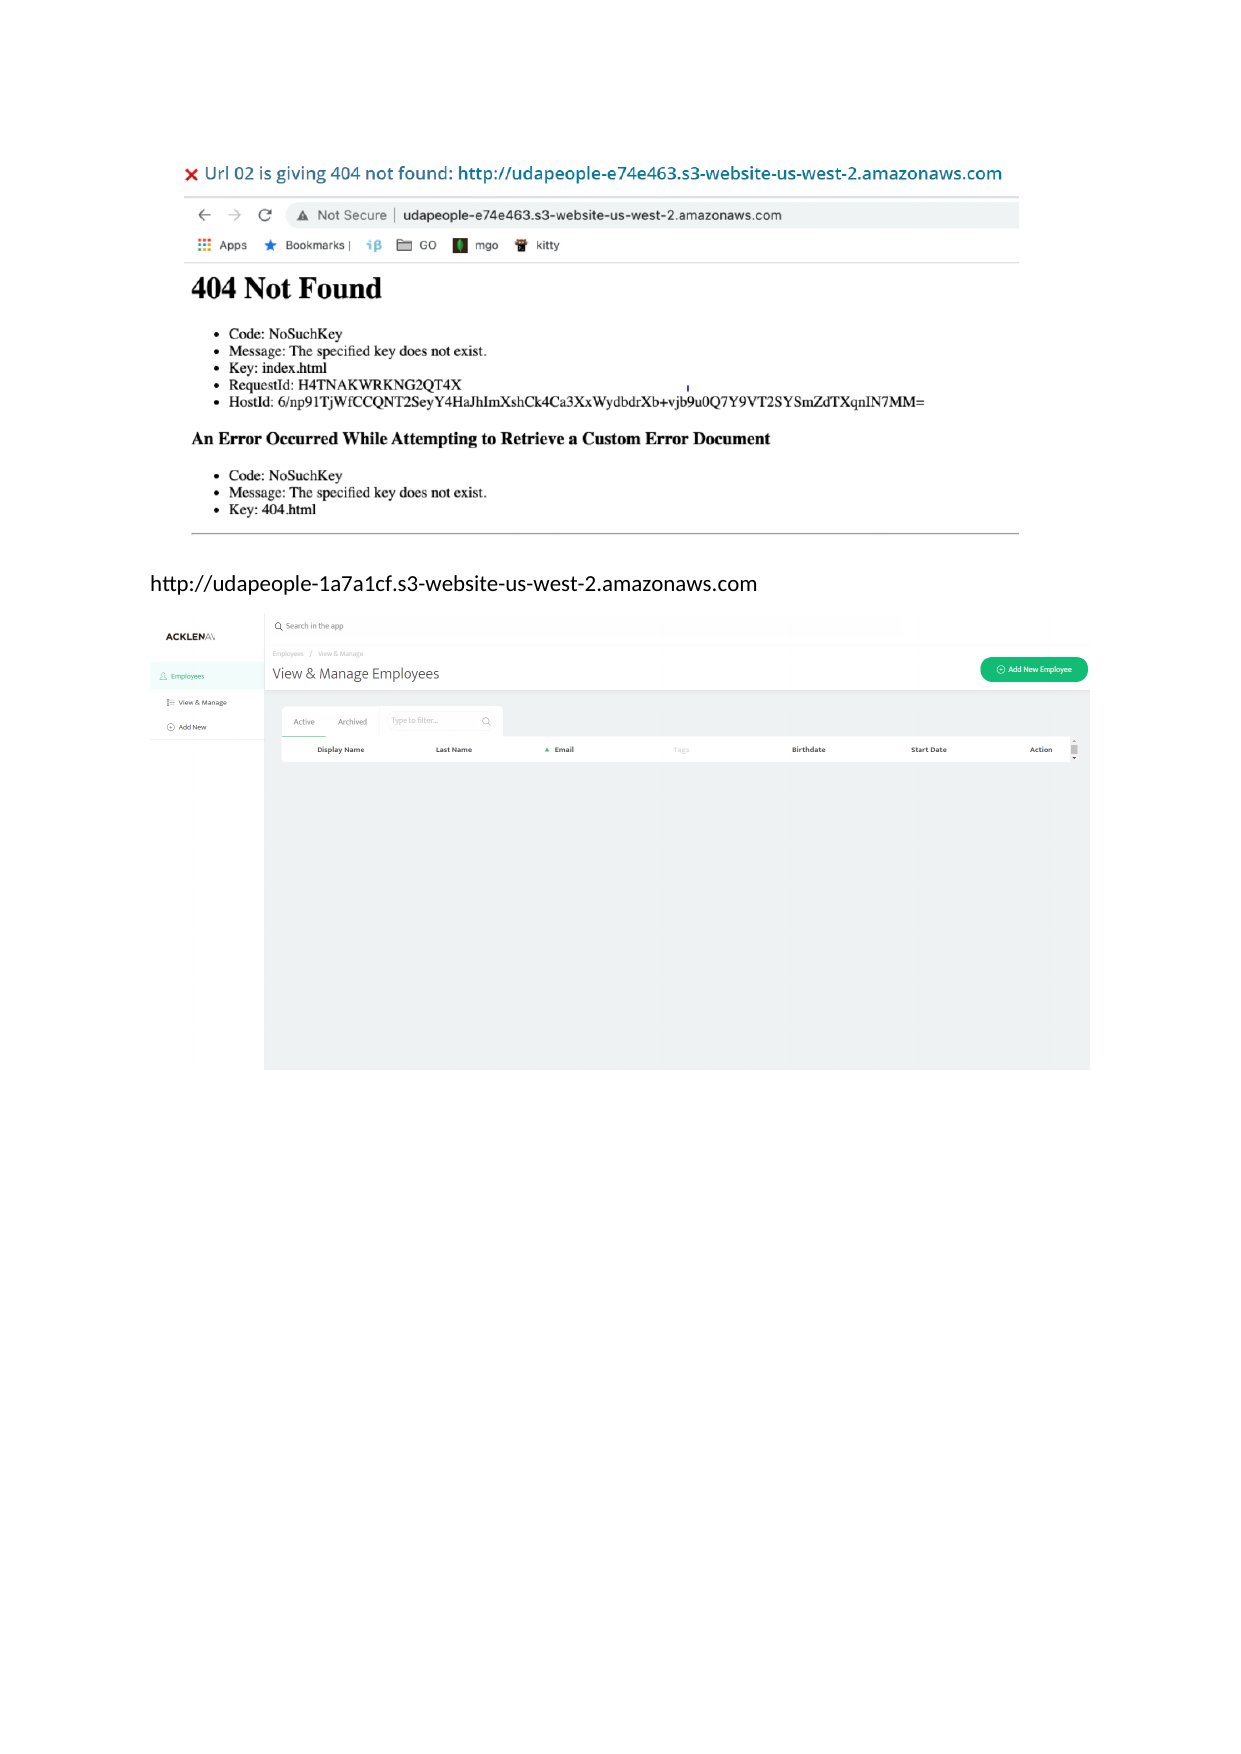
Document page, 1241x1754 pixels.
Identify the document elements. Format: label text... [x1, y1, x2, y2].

text http://udapeople-1a7a1cf.s3-website-us-west-2.amazonaws.com [150, 569, 1090, 597]
